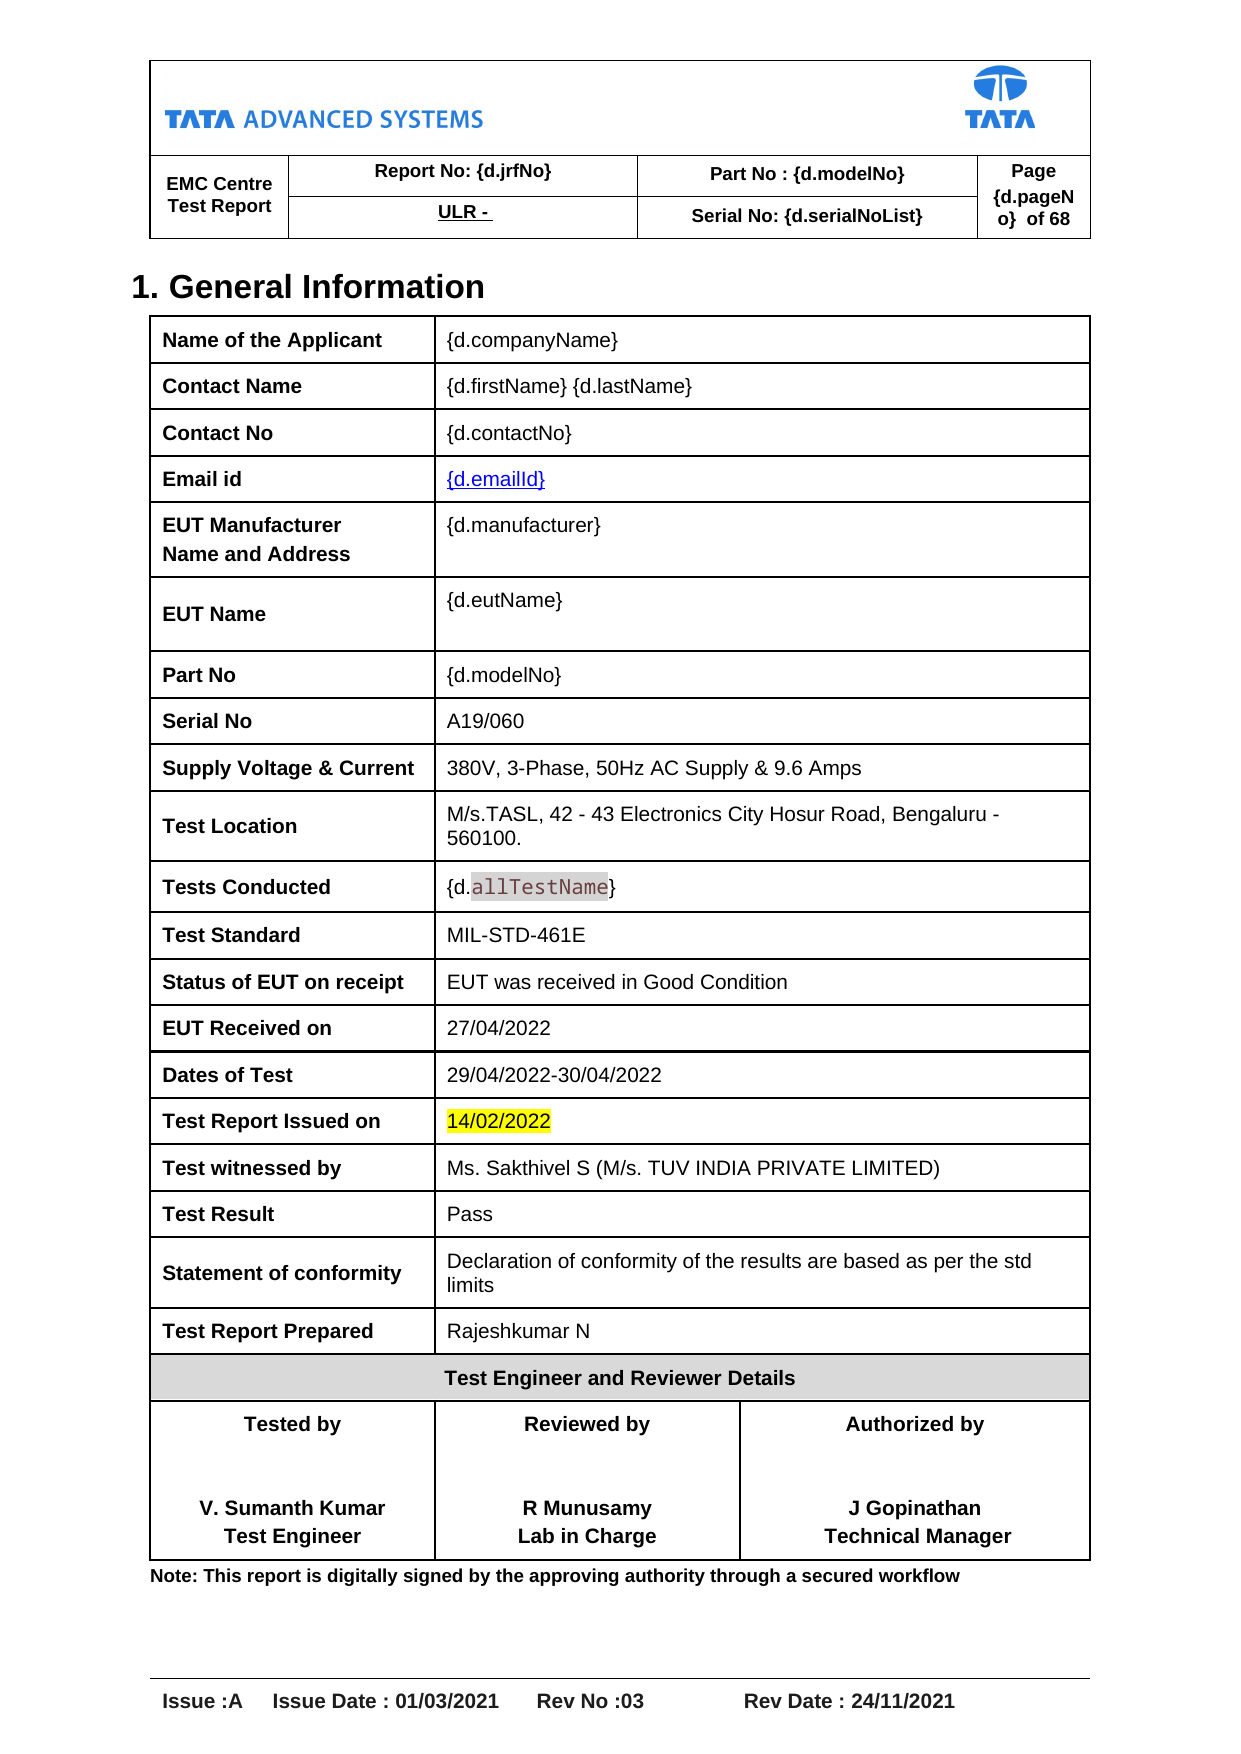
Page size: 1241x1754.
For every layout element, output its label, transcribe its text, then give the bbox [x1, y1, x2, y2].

table_cell 29/04/2022-30/04/2022 [436, 1053, 1089, 1097]
table_cell M/s.TASL, 42 - 43 Electronics City Hosur Road, Bengaluru - 560100. [436, 792, 1089, 860]
table_cell Test Report Issued on [151, 1099, 434, 1143]
table_cell Contact Name [151, 364, 434, 408]
table_cell Test Location [151, 792, 434, 860]
table_cell Status of EUT on receipt [151, 960, 434, 1004]
table_cell 380V, 3-Phase, 50Hz AC Supply & 9.6 Amps [436, 745, 1089, 789]
table_cell Reviewed by R Munusamy Lab in Charge [436, 1402, 739, 1558]
table_cell 14/02/2022 [436, 1099, 1089, 1143]
picture [165, 65, 1035, 147]
table_cell Test Engineer and Reviewer Details [151, 1355, 1089, 1399]
table_cell {d.contactNo} [436, 410, 1089, 454]
table_cell Tested by V. Sumanth Kumar Test Engineer [151, 1402, 434, 1558]
table_cell Declaration of conformity of the results are based as per the std limits [436, 1238, 1089, 1307]
table_cell Supply Voltage & Current [151, 745, 434, 789]
table_cell {d.allTestName} [436, 862, 1089, 911]
table_cell EUT was received in Good Condition [436, 960, 1089, 1004]
table_cell Pass [436, 1192, 1089, 1236]
table_cell {d.manufacturer} [436, 503, 1089, 576]
table_cell 27/04/2022 [436, 1006, 1089, 1050]
table_header Name of the Applicant [151, 317, 434, 362]
table_cell {d.firstName} {d.lastName} [436, 364, 1089, 408]
table_cell Test Report Prepared [151, 1309, 434, 1353]
table_cell {d.modelNo} [436, 652, 1089, 697]
table_cell EUT Manufacturer Name and Address [151, 503, 434, 576]
table_cell Email id [151, 457, 434, 501]
table_cell Statement of conformity [151, 1238, 434, 1307]
table_cell EUT Name [151, 578, 434, 650]
table_cell Test Result [151, 1192, 434, 1236]
text Note: This report is digitally signed by the approving authority through a secured workflow [150, 1565, 1090, 1586]
table_cell Serial No [151, 699, 434, 743]
table_cell A19/060 [436, 699, 1089, 743]
table_cell {d.emailId} [436, 457, 1089, 501]
table_cell Tests Conducted [151, 862, 434, 911]
table_cell {d.eutName} [436, 578, 1089, 650]
table_cell Test witnessed by [151, 1145, 434, 1190]
table_header {d.companyName} [436, 317, 1089, 362]
table_cell Dates of Test [151, 1053, 434, 1097]
table_cell EUT Received on [151, 1006, 434, 1050]
subtitle General Information [131, 267, 1090, 305]
table_cell Test Standard [151, 913, 434, 957]
table_cell Rajeshkumar N [436, 1309, 1089, 1353]
table_cell MIL-STD-461E [436, 913, 1089, 957]
table_cell Ms. Sakthivel S (M/s. TUV INDIA PRIVATE LIMITED) [436, 1145, 1089, 1190]
table_cell Contact No [151, 410, 434, 454]
table_cell Authorized by J Gopinathan Technical Manager [741, 1402, 1089, 1558]
table_cell Part No [151, 652, 434, 697]
